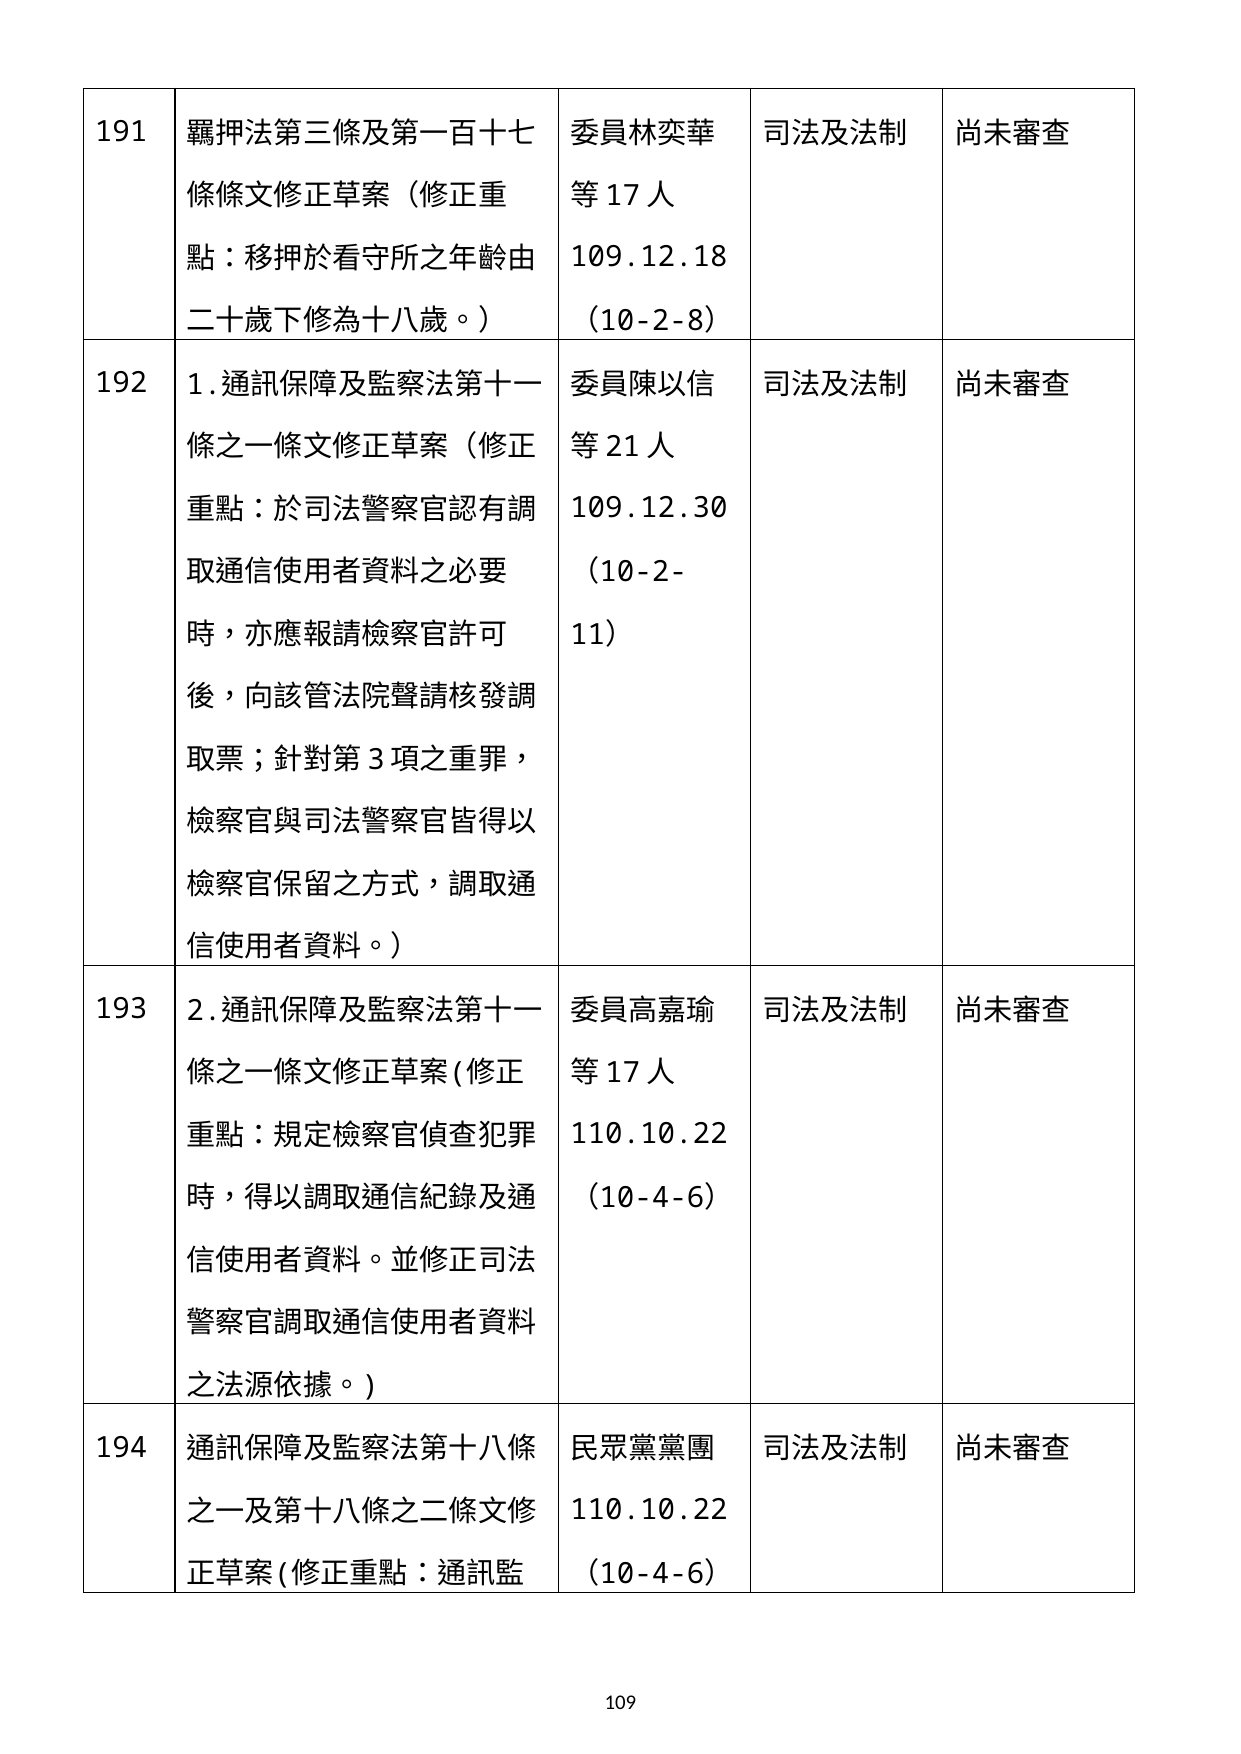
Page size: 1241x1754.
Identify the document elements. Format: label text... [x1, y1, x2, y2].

table_cell 司法及法制 [751, 89, 942, 339]
table_cell 司法及法制 [751, 1404, 942, 1592]
table_cell 通訊保障及監察法第十八條之一及第十八條之二條文修正草案(修正重點：通訊監 [176, 1404, 558, 1592]
table_cell 192 [84, 340, 174, 965]
table_cell 委員陳以信等21人 109.12.30 （10-2-11） [559, 340, 750, 965]
table_cell 1.通訊保障及監察法第十一條之一條文修正草案（修正重點：於司法警察官認有調取通信使用者資料之必要時，亦應報請檢察官許可後，向該管法院聲請核發調取票；針對第3項之重罪，檢察官與司法警察官皆得以檢察官保留之方式，調取通信使用者資料。） [176, 340, 558, 965]
table_cell 民眾黨黨團 110.10.22 （10-4-6） [559, 1404, 750, 1592]
table_cell 194 [84, 1404, 174, 1592]
table_cell 193 [84, 966, 174, 1403]
table_cell 委員林奕華等17人 109.12.18 （10-2-8） [559, 89, 750, 339]
table_cell 司法及法制 [751, 340, 942, 965]
table_cell 191 [84, 89, 174, 339]
table_cell 尚未審查 [943, 340, 1134, 965]
table_cell 委員高嘉瑜等17人 110.10.22 （10-4-6） [559, 966, 750, 1403]
table_cell 尚未審查 [943, 1404, 1134, 1592]
table_cell 羈押法第三條及第一百十七條條文修正草案（修正重點：移押於看守所之年齡由二十歲下修為十八歲。） [176, 89, 558, 339]
table_cell 尚未審查 [943, 966, 1134, 1403]
table_cell 2.通訊保障及監察法第十一條之一條文修正草案(修正重點：規定檢察官偵查犯罪時，得以調取通信紀錄及通信使用者資料。並修正司法警察官調取通信使用者資料之法源依據。) [176, 966, 558, 1403]
table_cell 尚未審查 [943, 89, 1134, 339]
table_cell 司法及法制 [751, 966, 942, 1403]
